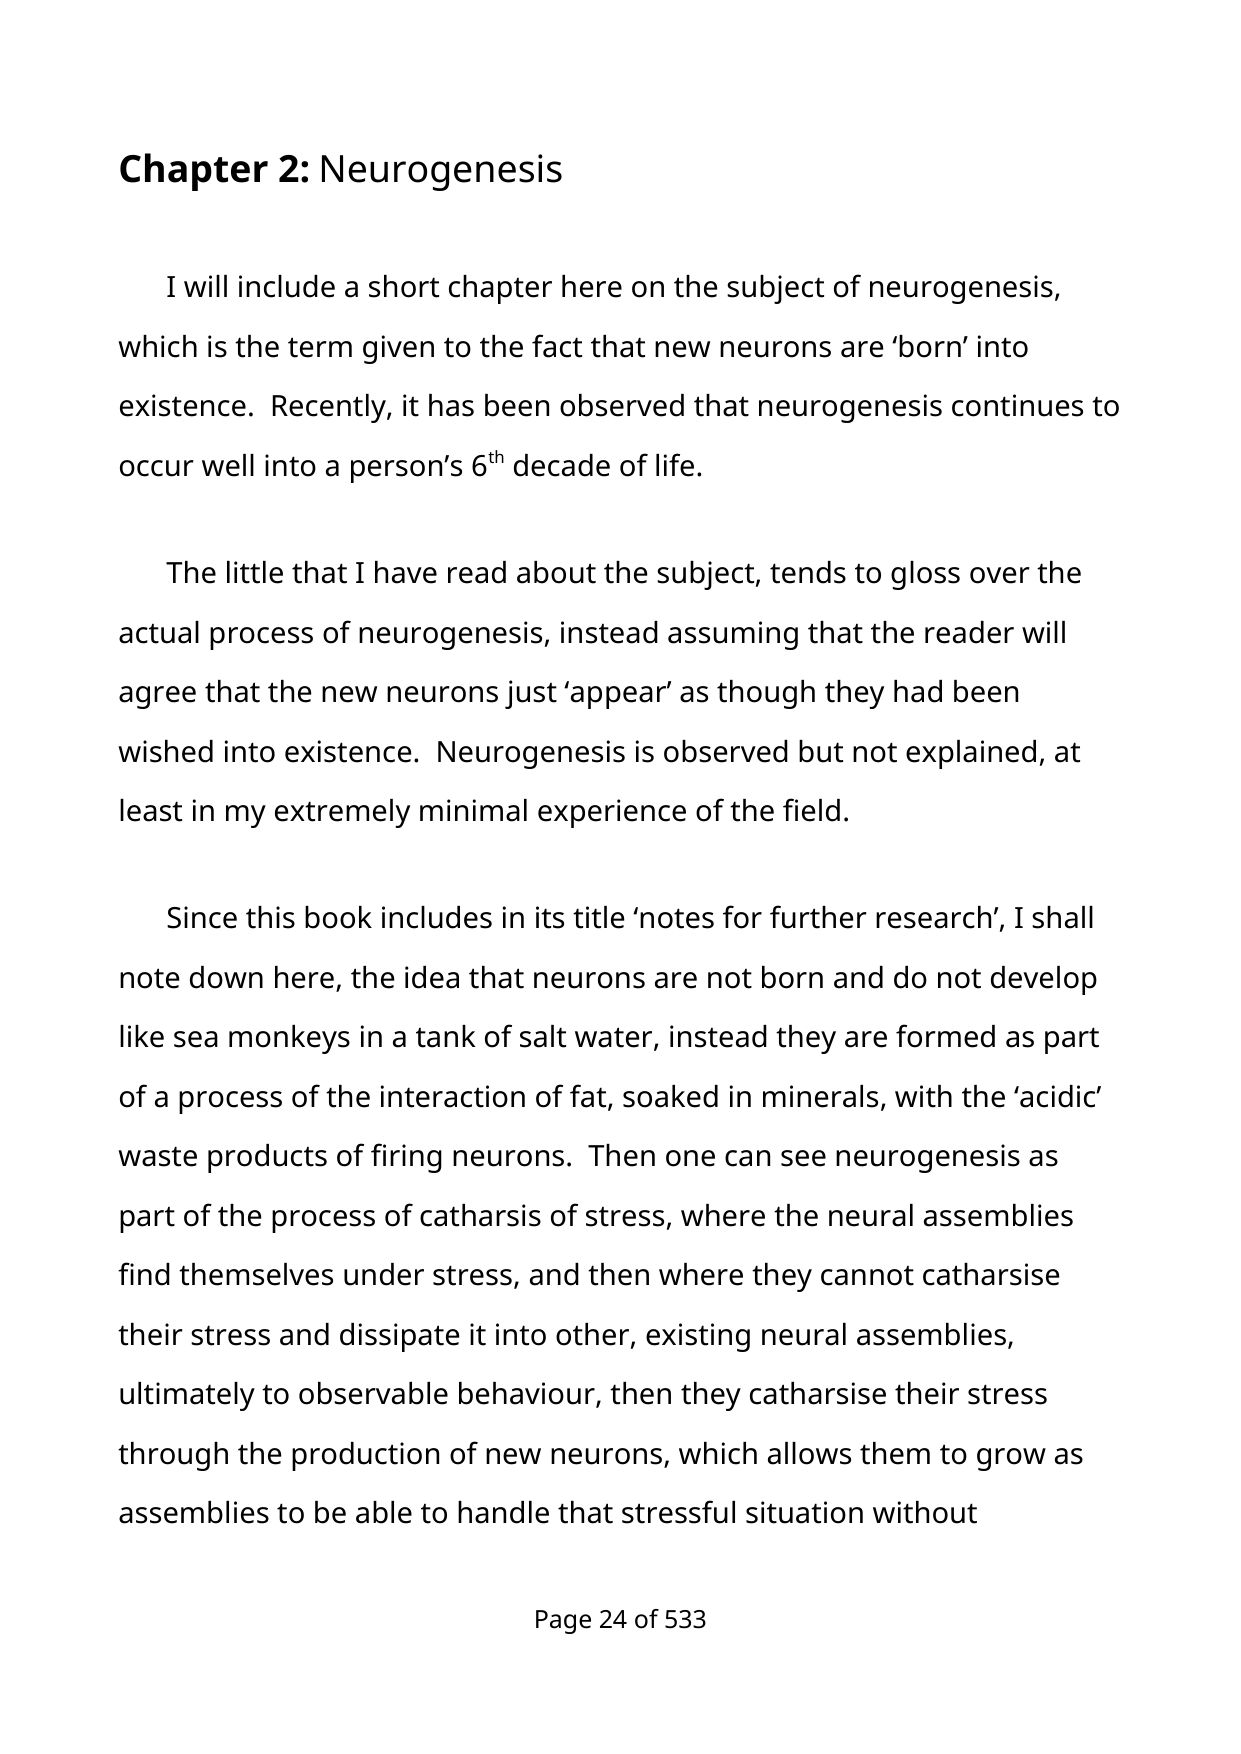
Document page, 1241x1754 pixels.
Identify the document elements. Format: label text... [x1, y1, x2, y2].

text I will include a short chapter here on the subject of neurogenesis, which is the term given to the fact that new neurons are ‘born’ into existence. Recently, it has been observed that neurogenesis continues to occur well into a person’s 6th decade of life. [118, 267, 1122, 485]
text The little that I have read about the subject, tends to gloss over the actual process of neurogenesis, instead assuming that the reader will agree that the new neurons just ‘appear’ as though they had been wished into existence. Neurogenesis is observed but not explained, at least in my extremely minimal experience of the field. [118, 552, 1122, 830]
text Since this book includes in its title ‘notes for further research’, I shall note down here, the idea that neurons are not born and do not develop like sea monkeys in a tank of salt water, instead they are formed as part of a process of the interaction of fat, soaked in minerals, with the ‘acidic’ waste products of firing neurons. Then one can see neurogenesis as part of the process of catharsis of stress, where the neural assemblies find themselves under stress, and then where they cannot catharsise their stress and dissipate it into other, existing neural assemblies, ultimately to observable behaviour, then they catharsise their stress through the production of new neurons, which allows them to grow as assemblies to be able to handle that stressful situation without [118, 898, 1122, 1532]
text Chapter 2: Neurogenesis [118, 142, 1122, 193]
